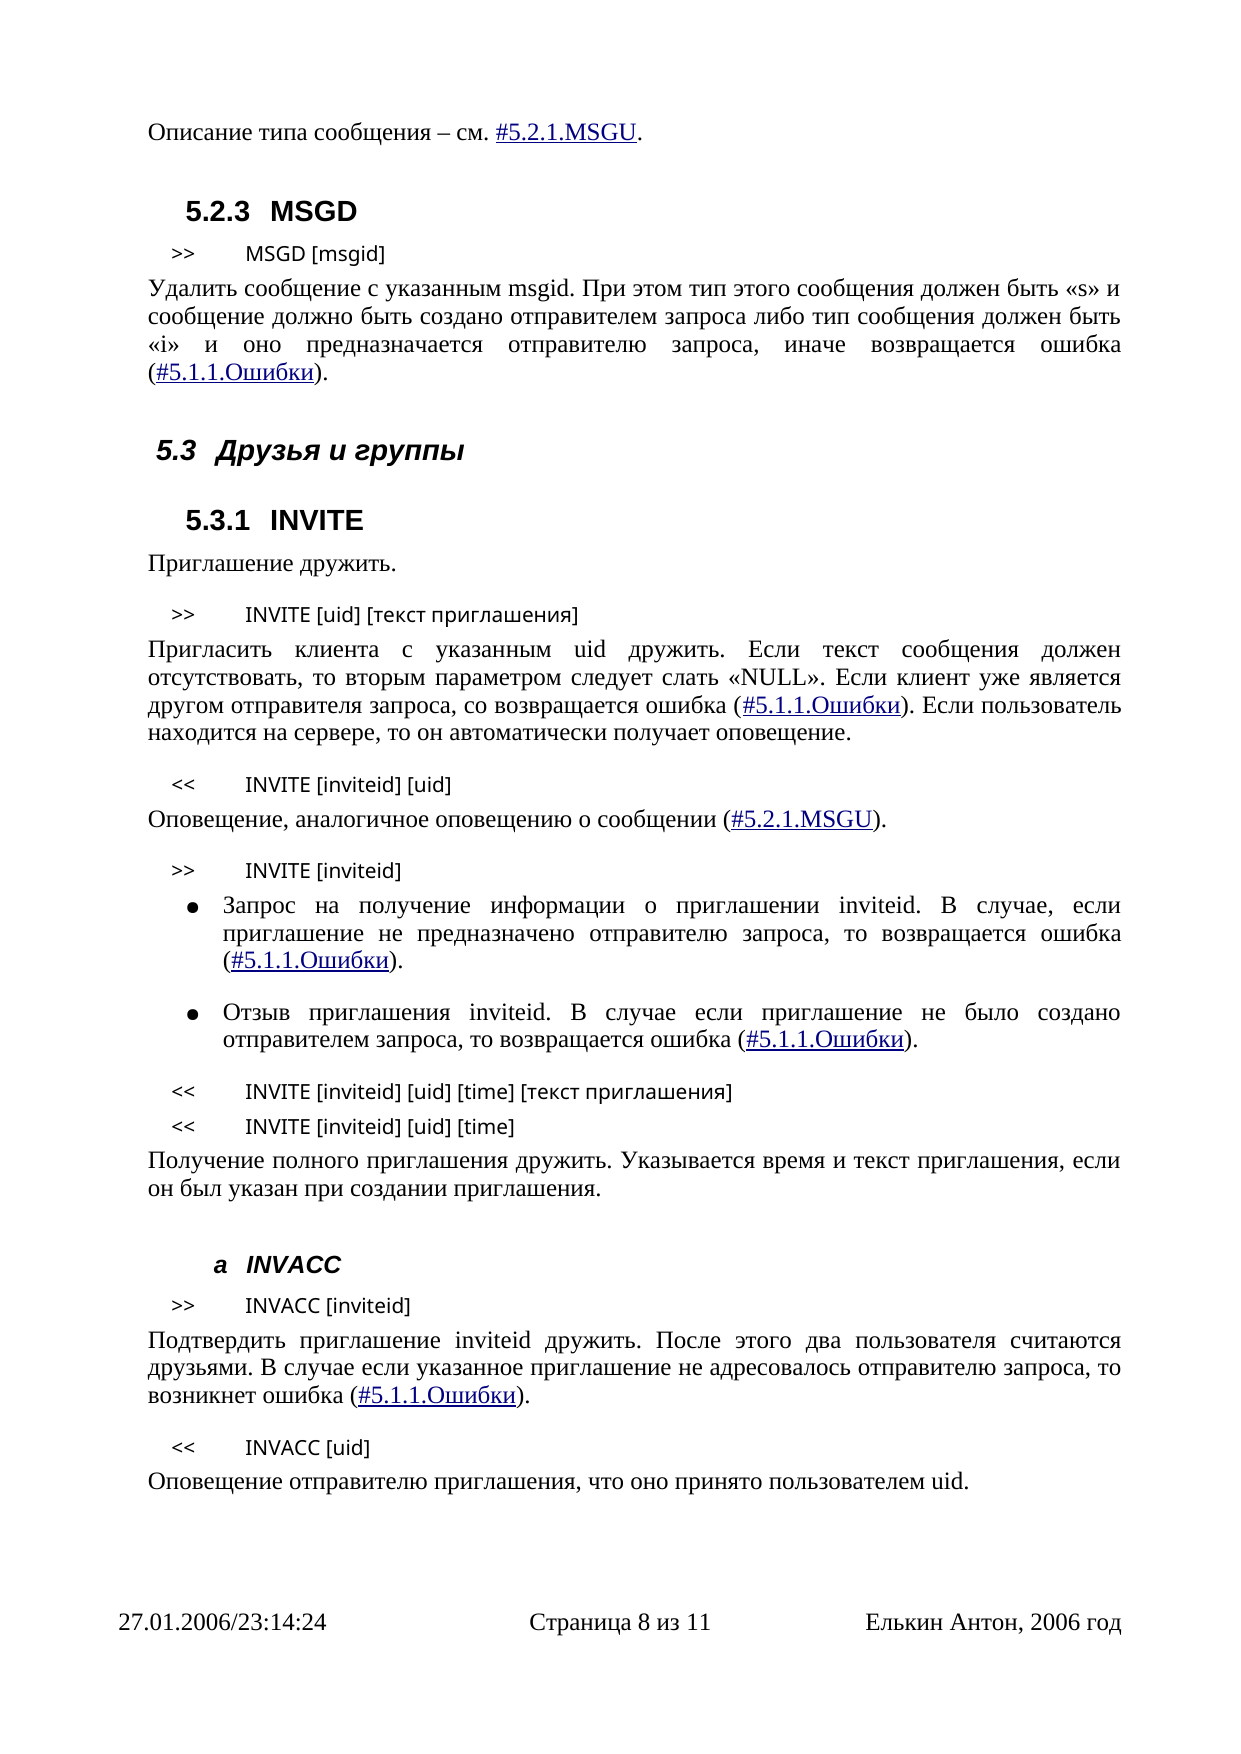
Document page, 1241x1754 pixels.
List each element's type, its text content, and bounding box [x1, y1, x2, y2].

text Оповещение отправителю приглашения, что оно принято пользователем uid. [148, 1467, 1122, 1495]
text Приглашение дружить. [148, 549, 1122, 577]
text Пригласить клиента с указанным uid дружить. Если текст сообщения должен отсутствовать, то вторым параметром следует слать «NULL». Если клиент уже является другом отправителя запроса, со возвращается ошибка (#5.1.1.Ошибки). Если пользователь находится на сервере, то он автоматически получает оповещение. [148, 635, 1122, 746]
list Отзыв приглашения inviteid. В случае если приглашение не было создано отправителем запроса, то возвращается ошибка (#5.1.1.Ошибки). [185, 998, 1122, 1053]
subtitle INVACC [207, 1251, 1122, 1278]
text >> INVITE [uid] [текст приглашения] [171, 601, 1122, 629]
text >> MSGD [msgid] [171, 239, 1122, 268]
text << INVACC [uid] [171, 1433, 1122, 1461]
text Подтвердить приглашение inviteid дружить. После этого два пользователя считаются друзьями. В случае если указанное приглашение не адресовалось отправителю запроса, то возникнет ошибка (#5.1.1.Ошибки). [148, 1326, 1122, 1409]
subtitle INVITE [177, 504, 1122, 537]
text Получение полного приглашения дружить. Указывается время и текст приглашения, если он был указан при создании приглашения. [148, 1147, 1122, 1202]
text << INVITE [inviteid] [uid] [171, 770, 1122, 798]
text << INVITE [inviteid] [uid] [time] [171, 1112, 1122, 1140]
text Удалить сообщение с указанным msgid. При этом тип этого сообщения должен быть «s» и сообщение должно быть создано отправителем запроса либо тип сообщения должен быть «i» и оно предназначается отправителю запроса, иначе возвращается ошибка (#5.1.1.Ошибки). [148, 274, 1122, 385]
subtitle Друзья и группы [148, 434, 1122, 467]
text >> INVACC [inviteid] [171, 1291, 1122, 1319]
text Описание типа сообщения – см. #5.2.1.MSGU. [148, 118, 1122, 146]
subtitle MSGD [177, 194, 1122, 227]
text Оповещение, аналогичное оповещению о сообщении (#5.2.1.MSGU). [148, 805, 1122, 832]
list Запрос на получение информации о приглашении inviteid. В случае, если приглашение не предназначено отправителю запроса, то возвращается ошибка (#5.1.1.Ошибки). [185, 891, 1122, 974]
text >> INVITE [inviteid] [171, 856, 1122, 884]
text << INVITE [inviteid] [uid] [time] [текст приглашения] [171, 1077, 1122, 1105]
